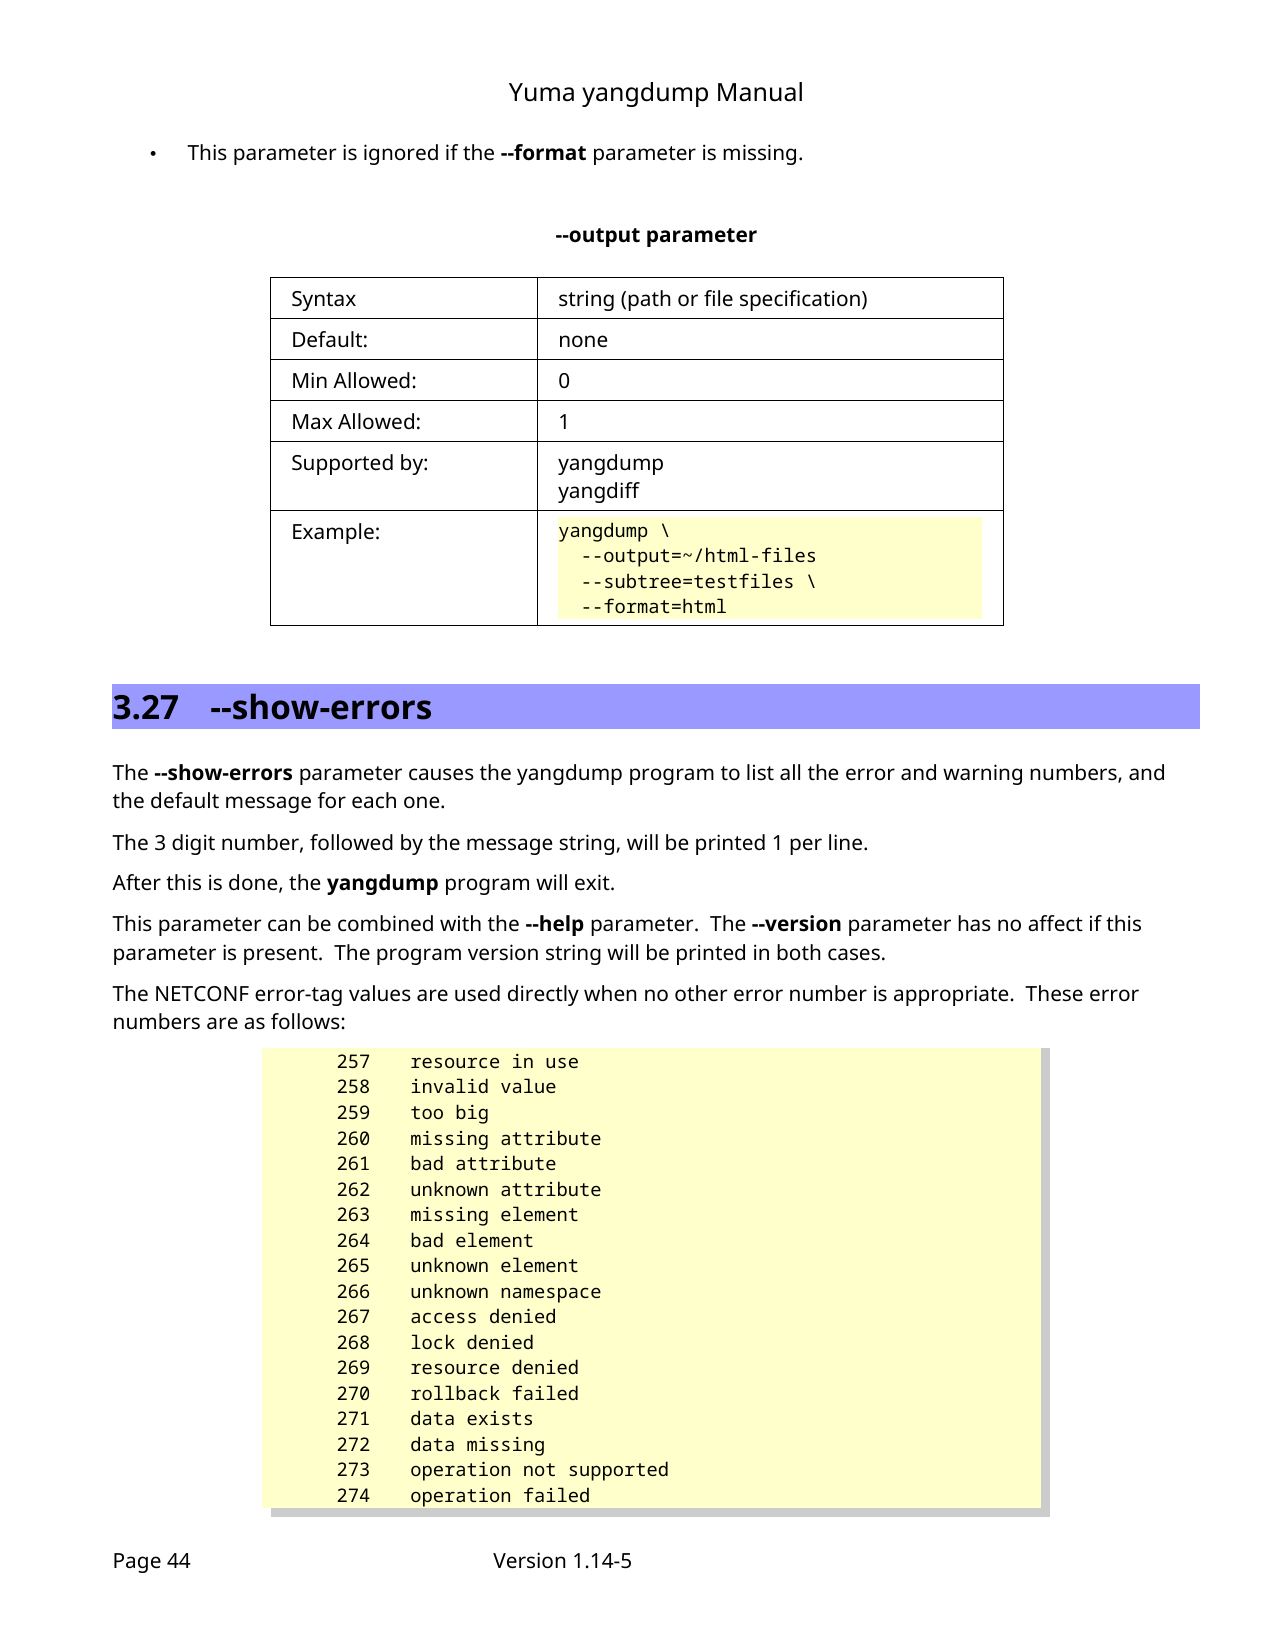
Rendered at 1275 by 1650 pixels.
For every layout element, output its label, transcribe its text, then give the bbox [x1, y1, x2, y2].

subtitle --show-errors [112, 684, 1200, 729]
text 268 lock denied [262, 1329, 1041, 1354]
table_cell yangdump \ --output=~/html-files --subtree=testfiles \ --format=html [538, 511, 1003, 625]
text 259 too big [262, 1099, 1041, 1125]
text 269 resource denied [262, 1354, 1041, 1380]
text 272 data missing [262, 1431, 1041, 1457]
text 257 resource in use [262, 1048, 1041, 1074]
text 267 access denied [262, 1303, 1041, 1329]
text The 3 digit number, followed by the message string, will be printed 1 per line. [112, 828, 1200, 856]
text The --show-errors parameter causes the yangdump program to list all the error and warning numbers, and the default message for each one. [112, 758, 1200, 815]
text This parameter can be combined with the --help parameter. The --version parameter has no affect if this parameter is present. The program version string will be printed in both cases. [112, 909, 1200, 966]
text 262 unknown attribute [262, 1176, 1041, 1201]
list This parameter is ignored if the --format parameter is missing. [150, 138, 1200, 167]
table_cell Default: [271, 319, 537, 359]
text 273 operation not supported [262, 1457, 1041, 1482]
table_cell Supported by: [271, 442, 537, 510]
text 260 missing attribute [262, 1125, 1041, 1150]
table_cell yangdump yangdiff [538, 442, 1003, 510]
text 263 missing element [262, 1201, 1041, 1227]
text 270 rollback failed [262, 1380, 1041, 1406]
table_cell none [538, 319, 1003, 359]
table_cell 0 [538, 360, 1003, 400]
text 261 bad attribute [262, 1150, 1041, 1176]
table_cell Min Allowed: [271, 360, 537, 400]
text 265 unknown element [262, 1252, 1041, 1278]
text 266 unknown namespace [262, 1278, 1041, 1303]
table_header string (path or file specification) [538, 278, 1003, 318]
table_cell Max Allowed: [271, 401, 537, 441]
table_header Syntax [271, 278, 537, 318]
subtitle --output parameter [127, 220, 1185, 249]
text 258 invalid value [262, 1074, 1041, 1099]
text The NETCONF error-tag values are used directly when no other error number is appropriate. These error numbers are as follows: [112, 979, 1200, 1036]
text 271 data exists [262, 1406, 1041, 1431]
table_cell Example: [271, 511, 537, 625]
text After this is done, the yangdump program will exit. [112, 868, 1200, 897]
text 274 operation failed [262, 1482, 1041, 1508]
table_cell 1 [538, 401, 1003, 441]
text 264 bad element [262, 1227, 1041, 1252]
